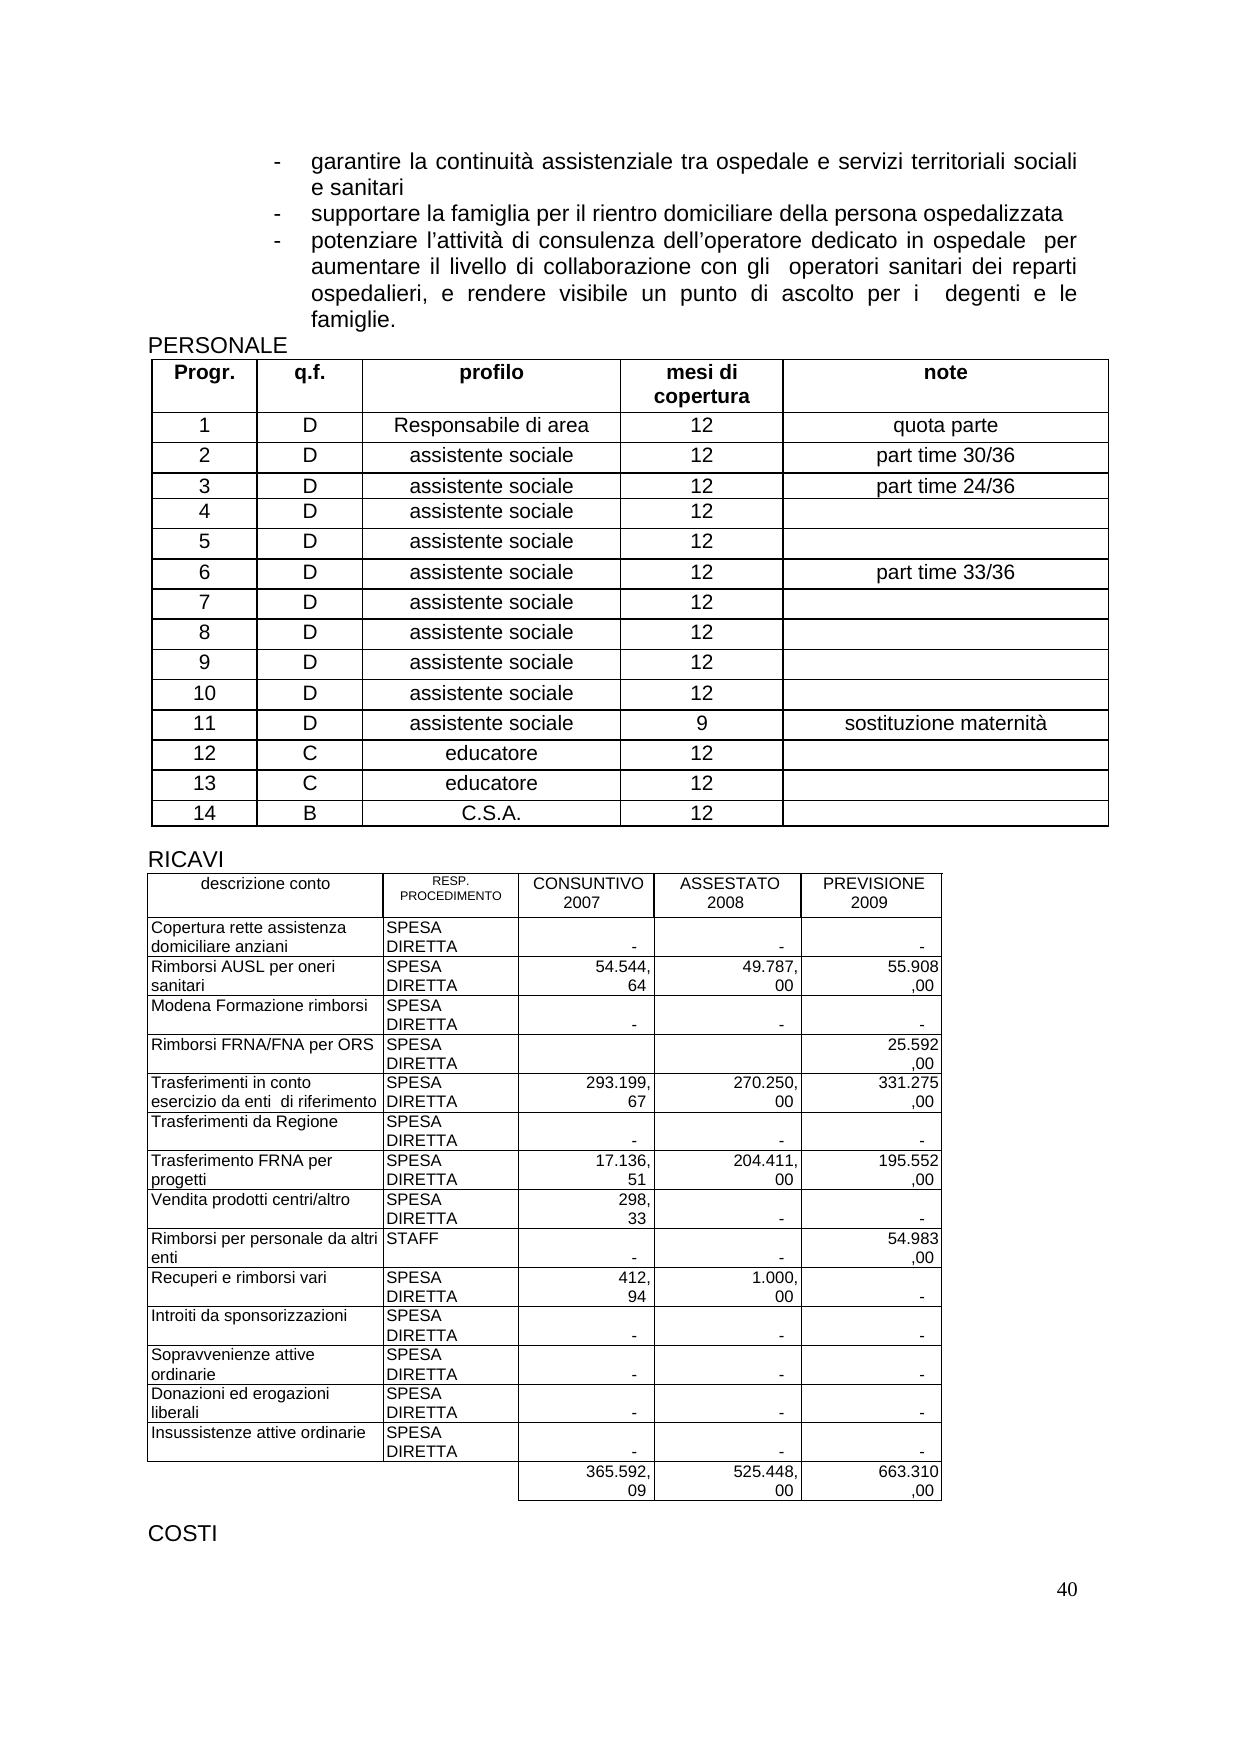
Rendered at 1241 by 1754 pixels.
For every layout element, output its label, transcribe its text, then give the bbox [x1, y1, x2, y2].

table_cell - [655, 1385, 801, 1422]
list supportare la famiglia per il rientro domiciliare della persona ospedalizzata [273, 200, 1078, 227]
table_cell SPESA DIRETTA [384, 1190, 518, 1228]
table_header profilo [363, 360, 620, 412]
table_cell - [802, 1268, 941, 1306]
table_header RESP. PROCEDIMENTO [384, 874, 518, 917]
table_cell D [258, 413, 362, 442]
table_cell quota parte [784, 413, 1108, 442]
table_cell 14 [153, 801, 256, 825]
table_cell - [802, 1346, 941, 1383]
table_cell - [519, 996, 654, 1034]
table_cell 525.448,00 [655, 1462, 801, 1500]
table_cell 663.310,00 [802, 1462, 941, 1500]
table_cell [784, 620, 1108, 648]
table_cell - [802, 1423, 941, 1461]
table_cell 12 [621, 443, 782, 472]
table_cell Rimborsi FRNA/FNA per ORS [148, 1035, 383, 1073]
table_cell assistente sociale [363, 590, 620, 618]
table_cell 12 [621, 590, 782, 618]
table_cell SPESA DIRETTA [384, 1307, 518, 1344]
table_cell 10 [153, 680, 256, 709]
table_cell 298,33 [519, 1190, 654, 1228]
table_cell 1 [153, 413, 256, 442]
list potenziare l’attività di consulenza dell’operatore dedicato in ospedale per aumentare il livello di collaborazione con gli operatori sanitari dei reparti ospedalieri, e rendere visibile un punto di ascolto per i degenti e le famiglie. [273, 227, 1078, 332]
table_cell - [802, 1307, 941, 1344]
table_header ASSESTATO 2008 [655, 874, 800, 917]
table_cell 9 [153, 650, 256, 679]
table_cell 55.908,00 [802, 957, 941, 995]
table_cell - [802, 1385, 941, 1422]
table_cell 12 [153, 741, 256, 769]
list garantire la continuità assistenziale tra ospedale e servizi territoriali sociali e sanitari [273, 148, 1078, 200]
table_cell - [655, 1346, 801, 1383]
table_cell [148, 1462, 383, 1500]
table_cell 12 [621, 801, 782, 825]
table_cell D [258, 560, 362, 588]
table_cell SPESA DIRETTA [384, 1151, 518, 1189]
table_cell D [258, 529, 362, 558]
table_cell - [802, 1113, 941, 1150]
table_cell 12 [621, 413, 782, 442]
table_cell 49.787,00 [655, 957, 801, 995]
table_cell [784, 499, 1108, 528]
table_cell 7 [153, 590, 256, 618]
table_cell [519, 1035, 654, 1073]
table_cell SPESA DIRETTA [384, 1385, 518, 1422]
text RICAVI [148, 846, 1078, 872]
table_cell Introiti da sponsorizzazioni [148, 1307, 383, 1344]
table_cell SPESA DIRETTA [384, 1423, 518, 1461]
table_header descrizione conto [148, 874, 382, 917]
table_cell 12 [621, 474, 782, 497]
table_cell assistente sociale [363, 443, 620, 472]
table_cell - [655, 1229, 801, 1267]
table_cell educatore [363, 741, 620, 769]
table_cell 1.000,00 [655, 1268, 801, 1306]
table_cell [784, 771, 1108, 799]
table_cell - [519, 1229, 654, 1267]
table_cell D [258, 650, 362, 679]
table_cell 195.552,00 [802, 1151, 941, 1189]
table_cell [383, 1462, 518, 1500]
table_cell D [258, 680, 362, 709]
text COSTI [148, 1520, 1078, 1546]
table_cell 4 [153, 499, 256, 528]
table_cell 9 [621, 711, 782, 739]
table_cell [784, 590, 1108, 618]
table_cell Rimborsi AUSL per oneri sanitari [148, 957, 383, 995]
table_header mesi di copertura [621, 360, 782, 412]
table_cell 8 [153, 620, 256, 648]
table_cell 12 [621, 680, 782, 709]
table_header q.f. [258, 360, 362, 412]
table_header CONSUNTIVO 2007 [519, 874, 653, 917]
table_cell C [258, 771, 362, 799]
table_cell [784, 741, 1108, 769]
table_cell [655, 1035, 801, 1073]
table_cell Trasferimenti in conto esercizio da enti di riferimento [148, 1074, 383, 1111]
table_cell SPESA DIRETTA [384, 1346, 518, 1383]
table_cell SPESA DIRETTA [384, 1113, 518, 1150]
table_cell assistente sociale [363, 711, 620, 739]
table_cell 54.983,00 [802, 1229, 941, 1267]
table_cell - [655, 1307, 801, 1344]
table_cell D [258, 443, 362, 472]
table_cell Recuperi e rimborsi vari [148, 1268, 383, 1306]
table_cell 270.250,00 [655, 1074, 801, 1111]
table_cell Copertura rette assistenza domiciliare anziani [148, 918, 383, 956]
table_cell [784, 801, 1108, 825]
table_cell 12 [621, 560, 782, 588]
table_cell part time 30/36 [784, 443, 1108, 472]
table_header Progr. [153, 360, 256, 412]
table_cell 331.275,00 [802, 1074, 941, 1111]
table_cell - [802, 918, 941, 956]
table_cell assistente sociale [363, 620, 620, 648]
table_cell SPESA DIRETTA [384, 1035, 518, 1073]
table_cell 11 [153, 711, 256, 739]
table_cell [784, 650, 1108, 679]
table_cell D [258, 590, 362, 618]
table_cell Vendita prodotti centri/altro [148, 1190, 383, 1228]
table_cell assistente sociale [363, 499, 620, 528]
table_cell - [655, 918, 801, 956]
table_cell 6 [153, 560, 256, 588]
text PERSONALE [148, 332, 1078, 358]
table_cell Modena Formazione rimborsi [148, 996, 383, 1034]
table_cell 12 [621, 620, 782, 648]
table_cell D [258, 711, 362, 739]
table_cell 12 [621, 741, 782, 769]
table_cell Rimborsi per personale da altri enti [148, 1229, 383, 1267]
table_cell part time 24/36 [784, 474, 1108, 497]
table_cell D [258, 499, 362, 528]
table_cell 293.199,67 [519, 1074, 654, 1111]
table_cell Trasferimenti da Regione [148, 1113, 383, 1150]
table_cell SPESA DIRETTA [384, 918, 518, 956]
table_cell Trasferimento FRNA per progetti [148, 1151, 383, 1189]
table_cell Insussistenze attive ordinarie [148, 1423, 383, 1461]
table_header note [784, 360, 1108, 412]
table_cell 204.411,00 [655, 1151, 801, 1189]
table_cell - [519, 1385, 654, 1422]
table_cell B [258, 801, 362, 825]
table_cell 2 [153, 443, 256, 472]
table_cell assistente sociale [363, 680, 620, 709]
table_cell 12 [621, 499, 782, 528]
table_cell SPESA DIRETTA [384, 1074, 518, 1111]
table_cell D [258, 620, 362, 648]
table_cell 17.136,51 [519, 1151, 654, 1189]
table_cell part time 33/36 [784, 560, 1108, 588]
table_cell - [519, 1423, 654, 1461]
table_cell educatore [363, 771, 620, 799]
table_cell 12 [621, 650, 782, 679]
table_cell [784, 680, 1108, 709]
table_cell - [519, 918, 654, 956]
table_cell 13 [153, 771, 256, 799]
table_cell SPESA DIRETTA [384, 996, 518, 1034]
table_cell 54.544,64 [519, 957, 654, 995]
table_cell Sopravvenienze attive ordinarie [148, 1346, 383, 1383]
table_cell assistente sociale [363, 529, 620, 558]
table_cell sostituzione maternità [784, 711, 1108, 739]
table_cell - [802, 996, 941, 1034]
table_cell - [519, 1346, 654, 1383]
table_cell assistente sociale [363, 560, 620, 588]
table_header PREVISIONE 2009 [802, 874, 941, 917]
table_cell - [655, 996, 801, 1034]
table_cell SPESA DIRETTA [384, 1268, 518, 1306]
table_cell C [258, 741, 362, 769]
table_cell - [655, 1113, 801, 1150]
table_cell - [655, 1190, 801, 1228]
table_cell assistente sociale [363, 650, 620, 679]
table_cell assistente sociale [363, 474, 620, 497]
table_cell 365.592,09 [519, 1462, 654, 1500]
table_cell 5 [153, 529, 256, 558]
table_cell - [655, 1423, 801, 1461]
table_cell Responsabile di area [363, 413, 620, 442]
table_cell D [258, 474, 362, 497]
table_cell 12 [621, 771, 782, 799]
table_cell - [802, 1190, 941, 1228]
table_cell - [519, 1113, 654, 1150]
table_cell 412,94 [519, 1268, 654, 1306]
table_cell STAFF [384, 1229, 518, 1267]
table_cell [784, 529, 1108, 558]
table_cell 12 [621, 529, 782, 558]
table_cell 25.592,00 [802, 1035, 941, 1073]
table_cell - [519, 1307, 654, 1344]
table_cell 3 [153, 474, 256, 497]
table_cell Donazioni ed erogazioni liberali [148, 1385, 383, 1422]
table_cell SPESA DIRETTA [384, 957, 518, 995]
table_cell C.S.A. [363, 801, 620, 825]
